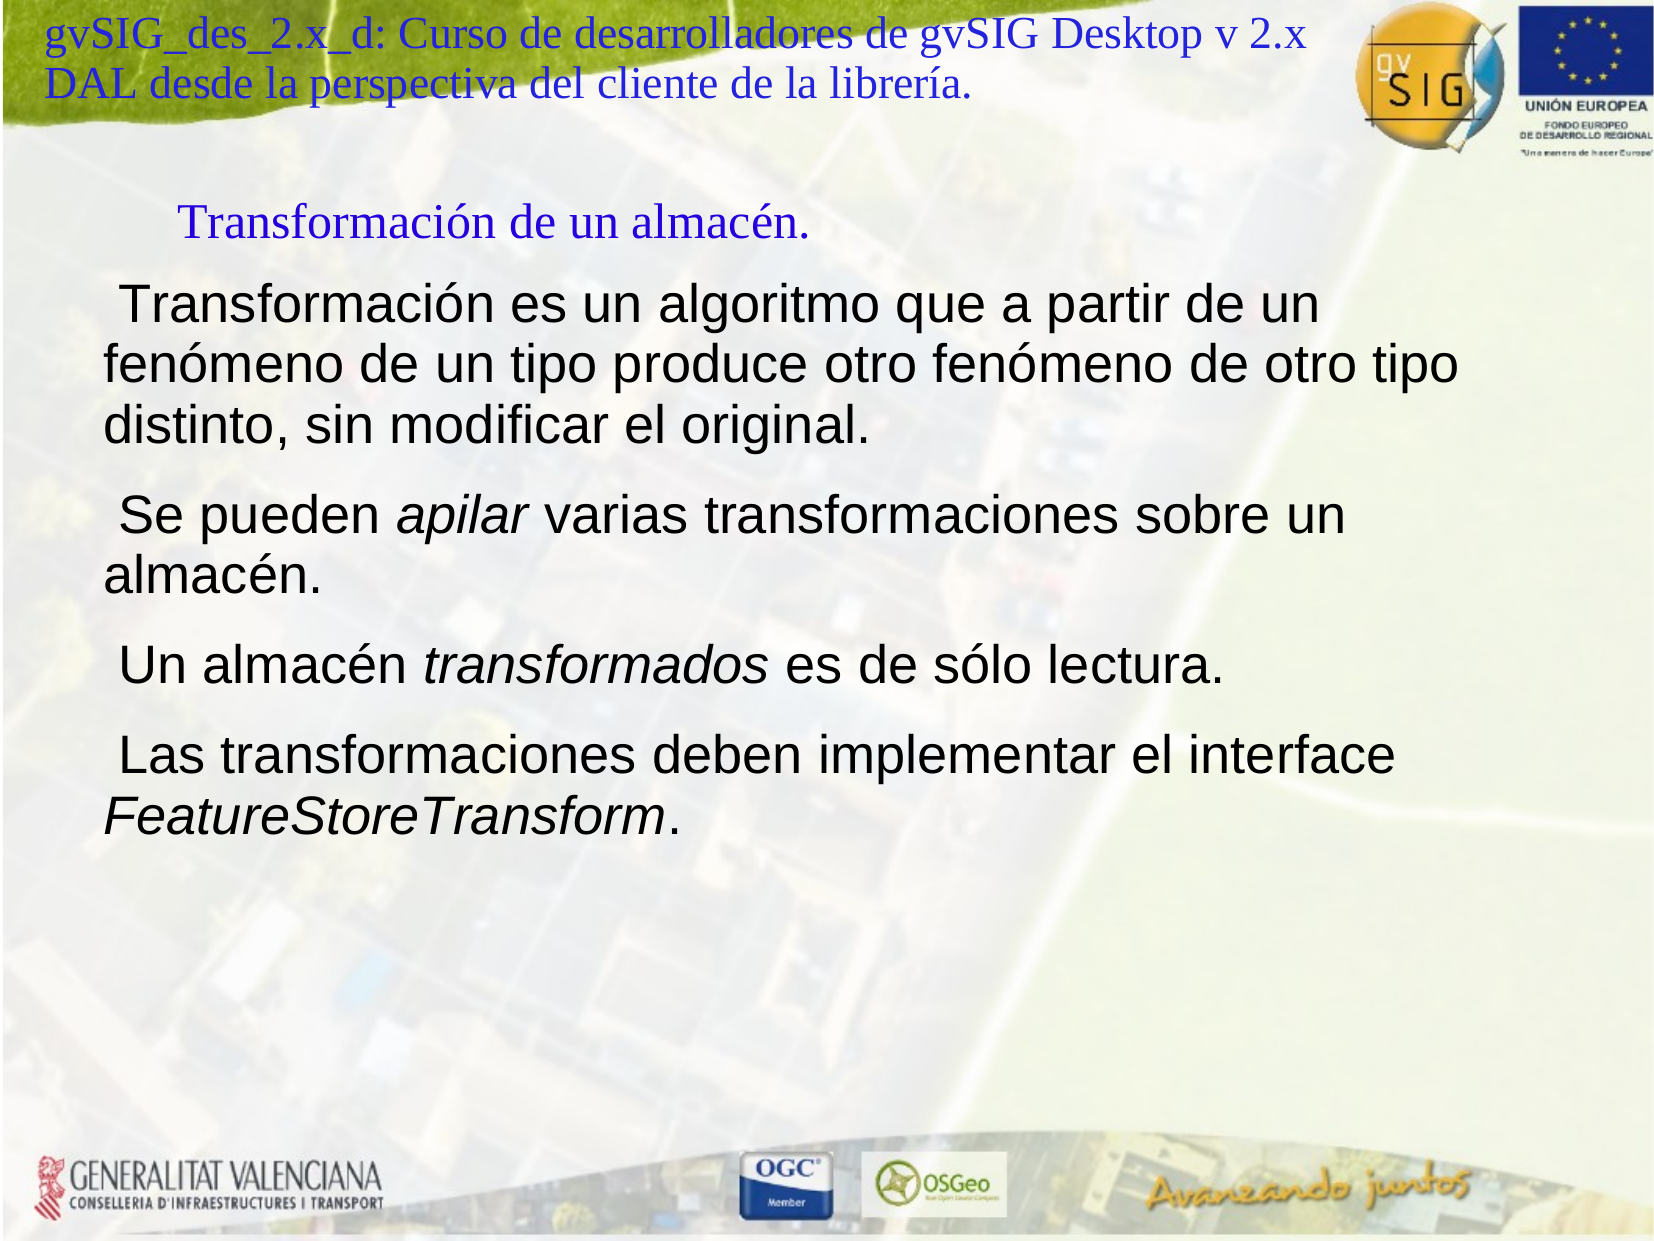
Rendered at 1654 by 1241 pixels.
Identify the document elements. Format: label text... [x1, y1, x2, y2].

text_box Transformación es un algoritmo que a partir de un fenómeno de un tipo produce otro fenómeno de otro tipo distinto, sin modificar el original. Se pueden apilar varias transformaciones sobre un almacén. Un almacén transformados es de sólo lectura. Las transformaciones deben implementar el interface FeatureStoreTransform. [88, 265, 1565, 854]
picture [2, 0, 1654, 1241]
title Transformación de un almacén. [177, 88, 1329, 265]
